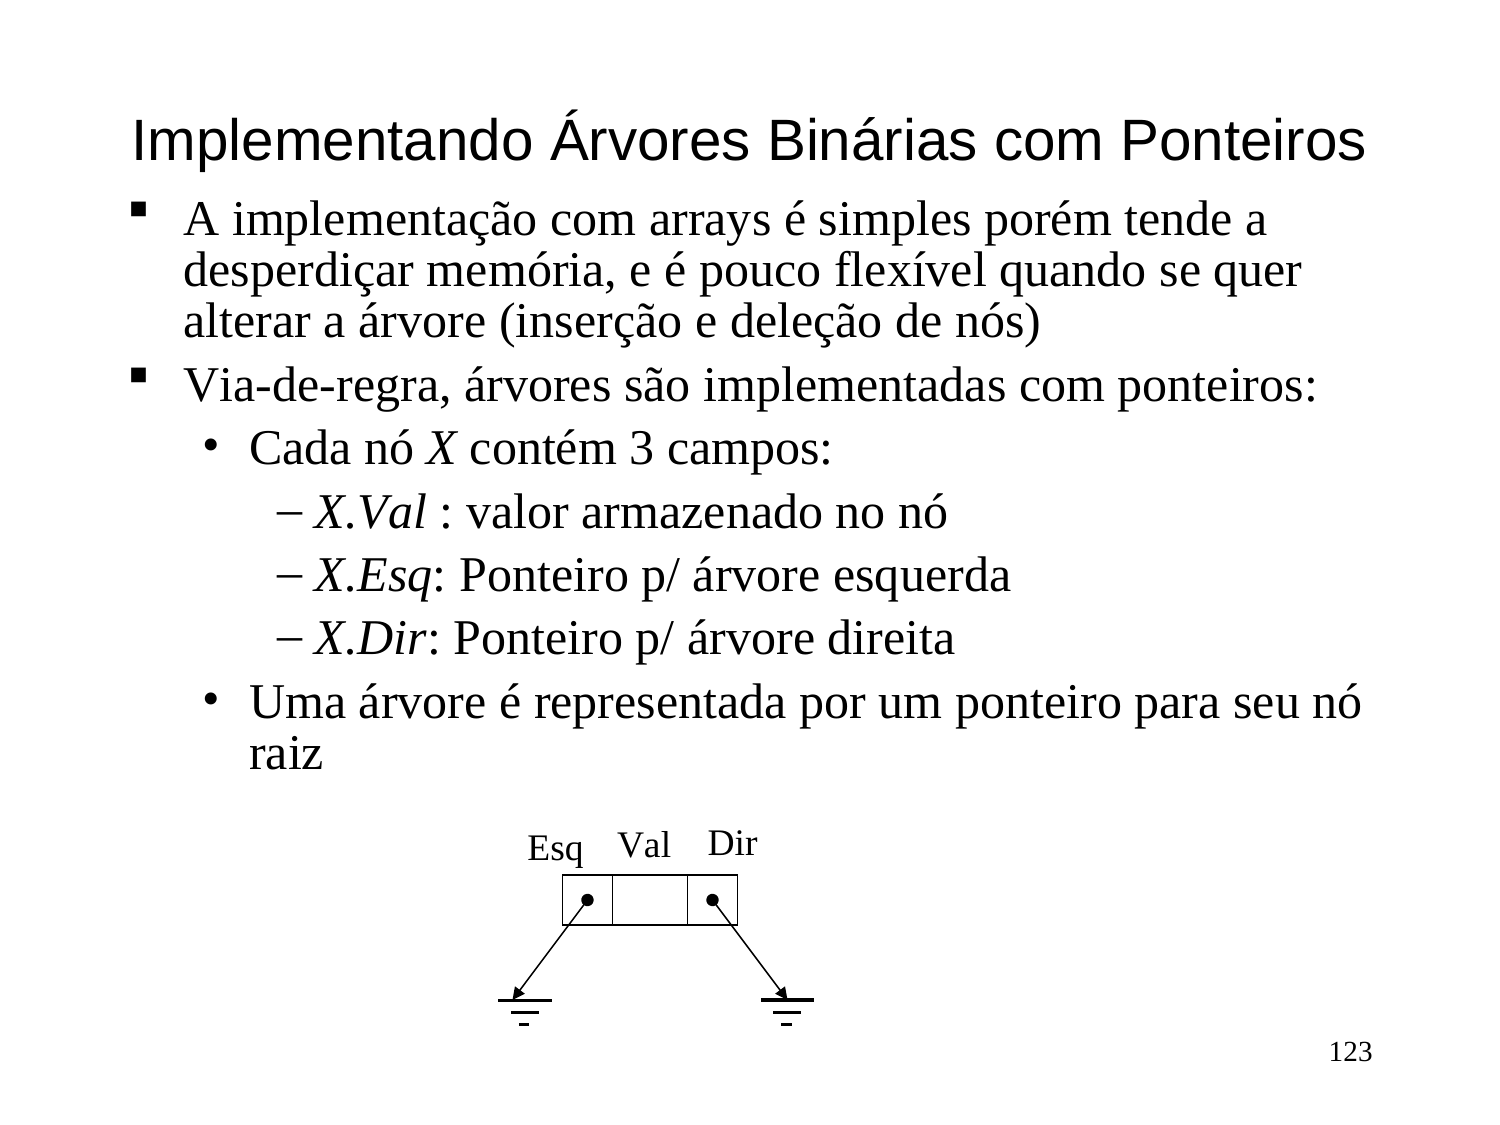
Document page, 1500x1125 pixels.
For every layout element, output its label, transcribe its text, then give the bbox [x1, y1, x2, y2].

list A implementação com arrays é simples porém tende a desperdiçar memória, e é pouco flexível quando se quer alterar a árvore (inserção e deleção de nós) Via-de-regra, árvores são implementadas com ponteiros: Cada nó X contém 3 campos: X.Val : valor armazenado no nó X.Esq: Ponteiro p/ árvore esquerda X.Dir: Ponteiro p/ árvore direita Uma árvore é representada por um ponteiro para seu nó raiz [112, 187, 1388, 876]
text_box Val [602, 812, 687, 873]
text_box Esq [512, 814, 599, 876]
title Implementando Árvores Binárias com Ponteiros [112, 99, 1388, 175]
text_box Dir [692, 810, 773, 871]
